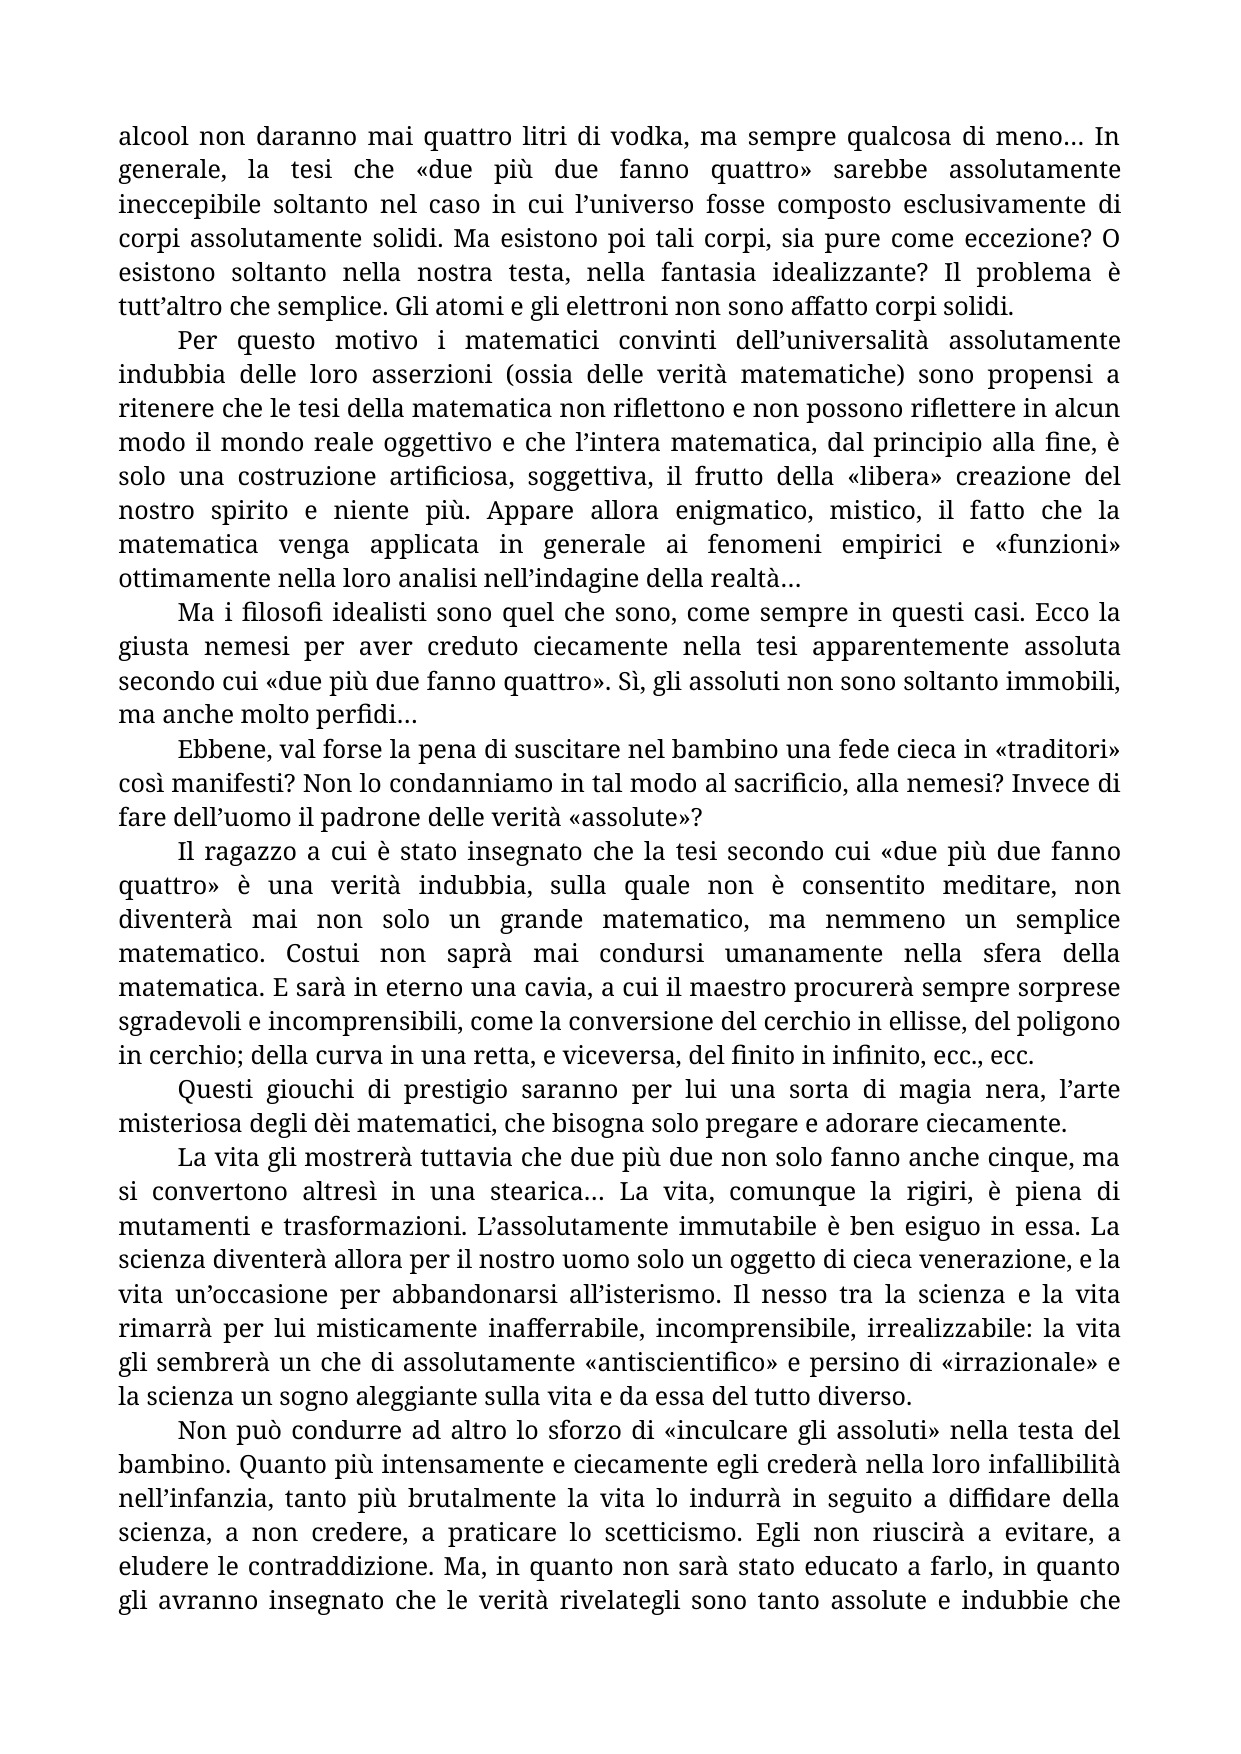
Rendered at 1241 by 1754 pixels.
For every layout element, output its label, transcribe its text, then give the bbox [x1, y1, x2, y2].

text Ma i filosofi idealisti sono quel che sono, come sempre in questi casi. Ecco la giusta nemesi per aver creduto ciecamente nella tesi apparentemente assoluta secondo cui «due più due fanno quattro». Sì, gli assoluti non sono soltanto immobili, ma anche molto perfidi… [118, 595, 1122, 731]
text Per questo motivo i matematici convinti dell’universalità assolutamente indubbia delle loro asserzioni (ossia delle verità matematiche) sono propensi a ritenere che le tesi della matematica non riflettono e non possono riflettere in alcun modo il mondo reale oggettivo e che l’intera matematica, dal principio alla fine, è solo una costruzione artificiosa, soggettiva, il frutto della «libera» creazione del nostro spirito e niente più. Appare allora enigmatico, mistico, il fatto che la matematica venga applicata in generale ai fenomeni empirici e «funzioni» ottimamente nella loro analisi nell’indagine della realtà… [118, 322, 1122, 595]
text Questi giouchi di prestigio saranno per lui una sorta di magia nera, l’arte misteriosa degli dèi matematici, che bisogna solo pregare e adorare ciecamente. [118, 1072, 1122, 1140]
text alcool non daranno mai quattro litri di vodka, ma sempre qualcosa di meno… In generale, la tesi che «due più due fanno quattro» sarebbe assolutamente ineccepibile soltanto nel caso in cui l’universo fosse composto esclusivamente di corpi assolutamente solidi. Ma esistono poi tali corpi, sia pure come eccezione? O esistono soltanto nella nostra testa, nella fantasia idealizzante? Il problema è tutt’altro che semplice. Gli atomi e gli elettroni non sono affatto corpi solidi. [118, 118, 1122, 322]
text La vita gli mostrerà tuttavia che due più due non solo fanno anche cinque, ma si convertono altresì in una stearica… La vita, comunque la rigiri, è piena di mutamenti e trasformazioni. L’assolutamente immutabile è ben esiguo in essa. La scienza diventerà allora per il nostro uomo solo un oggetto di cieca venerazione, e la vita un’occasione per abbandonarsi all’isterismo. Il nesso tra la scienza e la vita rimarrà per lui misticamente inafferrabile, incomprensibile, irrealizzabile: la vita gli sembrerà un che di assolutamente «antiscientifico» e persino di «irrazionale» e la scienza un sogno aleggiante sulla vita e da essa del tutto diverso. [118, 1140, 1122, 1412]
text Non può condurre ad altro lo sforzo di «inculcare gli assoluti» nella testa del bambino. Quanto più intensamente e ciecamente egli crederà nella loro infallibilità nell’infanzia, tanto più brutalmente la vita lo indurrà in seguito a diffidare della scienza, a non credere, a praticare lo scetticismo. Egli non riuscirà a evitare, a eludere le contraddizione. Ma, in quanto non sarà stato educato a farlo, in quanto gli avranno insegnato che le verità rivelategli sono tanto assolute e indubbie che [118, 1412, 1122, 1617]
text Il ragazzo a cui è stato insegnato che la tesi secondo cui «due più due fanno quattro» è una verità indubbia, sulla quale non è consentito meditare, non diventerà mai non solo un grande matematico, ma nemmeno un semplice matematico. Costui non saprà mai condursi umanamente nella sfera della matematica. E sarà in eterno una cavia, a cui il maestro procurerà sempre sorprese sgradevoli e incomprensibili, come la conversione del cerchio in ellisse, del poligono in cerchio; della curva in una retta, e viceversa, del finito in infinito, ecc., ecc. [118, 833, 1122, 1072]
text Ebbene, val forse la pena di suscitare nel bambino una fede cieca in «traditori» così manifesti? Non lo condanniamo in tal modo al sacrificio, alla nemesi? Invece di fare dell’uomo il padrone delle verità «assolute»? [118, 731, 1122, 833]
